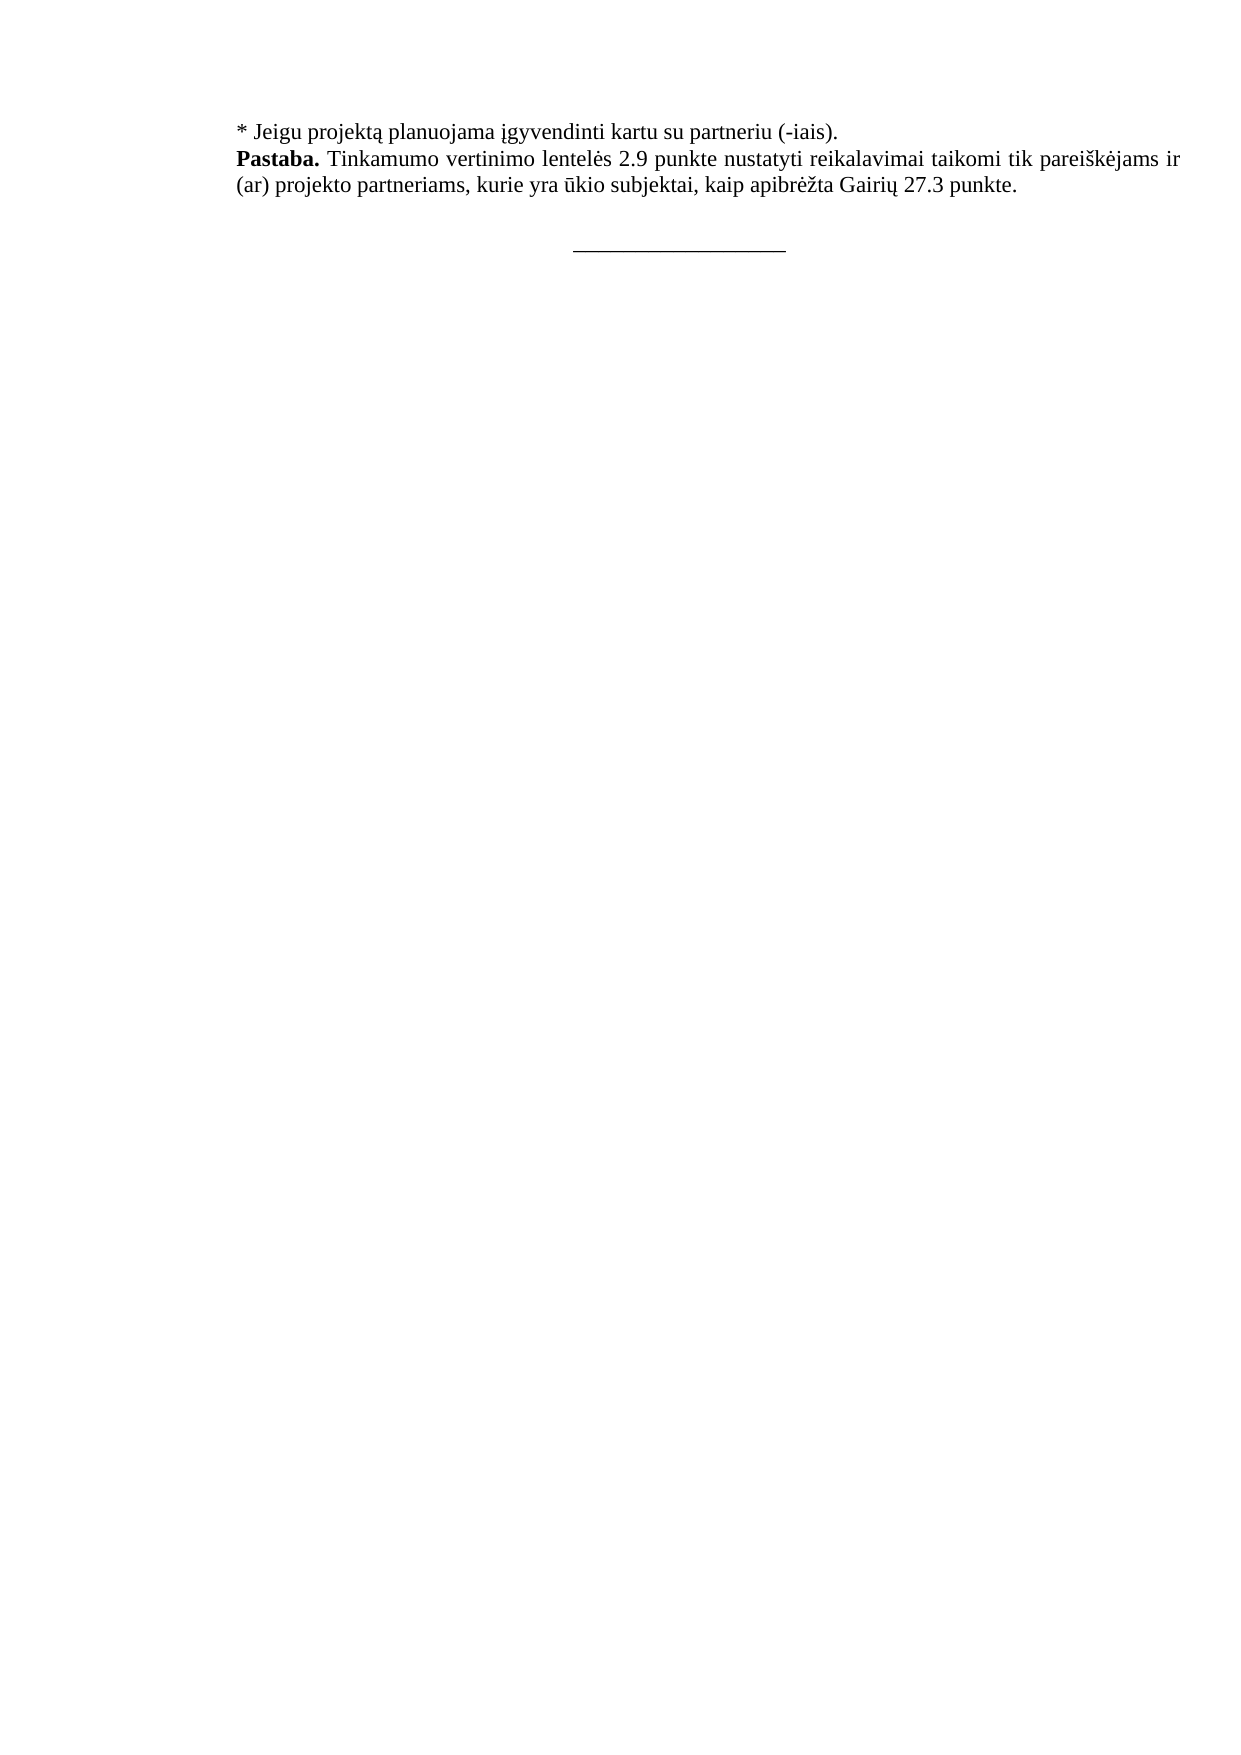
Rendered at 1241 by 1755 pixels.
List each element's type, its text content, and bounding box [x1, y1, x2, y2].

text Pastaba. Tinkamumo vertinimo lentelės 2.9 punkte nustatyti reikalavimai taikomi tik pareiškėjams ir (ar) projekto partneriams, kurie yra ūkio subjektai, kaip apibrėžta Gairių 27.3 punkte. [236, 144, 1181, 197]
text _________________ [177, 226, 1181, 255]
text * Jeigu projektą planuojama įgyvendinti kartu su partneriu (-iais). [236, 118, 1181, 144]
